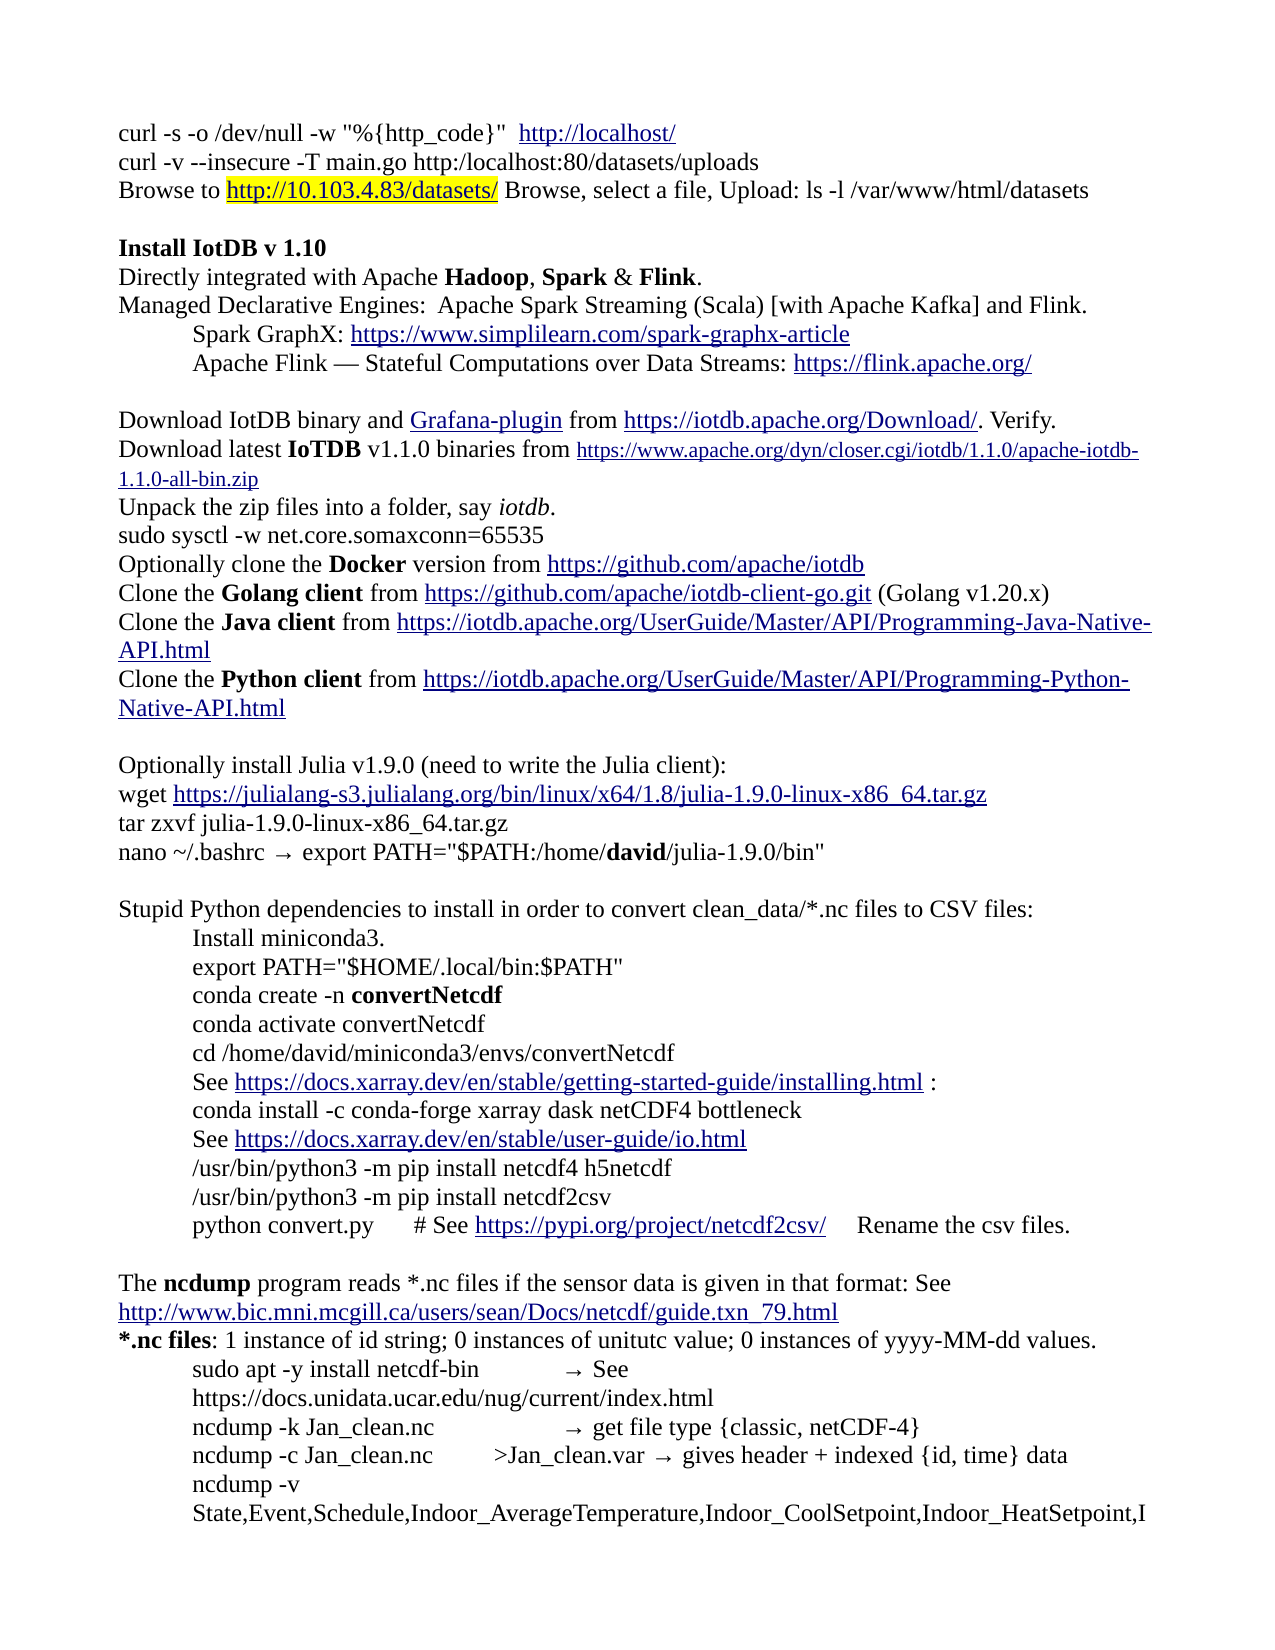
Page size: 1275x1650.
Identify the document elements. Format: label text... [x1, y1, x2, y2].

text Stupid Python dependencies to install in order to convert clean_data/*.nc files to CSV files: [118, 894, 1157, 923]
text Clone the Golang client from https://github.com/apache/iotdb-client-go.git (Golang v1.20.x) [118, 578, 1157, 607]
text /usr/bin/python3 -m pip install netcdf2csv [192, 1182, 1157, 1211]
text nano ~/.bashrc → export PATH="$PATH:/home/david/julia-1.9.0/bin" [118, 837, 1157, 866]
text curl -v --insecure -T main.go http:/localhost:80/datasets/uploads [118, 147, 1157, 176]
text Unpack the zip files into a folder, say iotdb. [118, 492, 1157, 521]
text The ncdump program reads *.nc files if the sensor data is given in that format: See http://www.bic.mni.mcgill.ca/users/sean/Docs/netcdf/guide.txn_79.html [118, 1268, 1157, 1326]
text conda activate convertNetcdf [192, 1009, 1157, 1038]
text *.nc files: 1 instance of id string; 0 instances of unitutc value; 0 instances of yyyy-MM-dd values. [118, 1326, 1157, 1354]
text python convert.py # See https://pypi.org/project/netcdf2csv/ Rename the csv files. [192, 1211, 1157, 1239]
text curl -s -o /dev/null -w "%{http_code}" http://localhost/ [118, 118, 1157, 147]
text ncdump -c Jan_clean.nc >Jan_clean.var → gives header + indexed {id, time} data [192, 1441, 1157, 1469]
text ncdump -k Jan_clean.nc → get file type {classic, netCDF-4} [192, 1412, 1157, 1441]
text export PATH="$HOME/.local/bin:$PATH" [192, 952, 1157, 981]
text See https://docs.xarray.dev/en/stable/getting-started-guide/installing.html : [192, 1067, 1157, 1096]
text See https://docs.xarray.dev/en/stable/user-guide/io.html [192, 1124, 1157, 1153]
text /usr/bin/python3 -m pip install netcdf4 h5netcdf [192, 1153, 1157, 1182]
text tar zxvf julia-1.9.0-linux-x86_64.tar.gz [118, 808, 1157, 837]
text ncdump -v State,Event,Schedule,Indoor_AverageTemperature,Indoor_CoolSetpoint,Indoor_HeatSetpoint,I [192, 1469, 1157, 1527]
text Directly integrated with Apache Hadoop, Spark & Flink. [118, 262, 1157, 291]
text wget https://julialang-s3.julialang.org/bin/linux/x64/1.8/julia-1.9.0-linux-x86_64.tar.gz [118, 779, 1157, 808]
text Spark GraphX: https://www.simplilearn.com/spark-graphx-article [192, 319, 1157, 348]
text Optionally clone the Docker version from https://github.com/apache/iotdb [118, 549, 1157, 578]
text conda install -c conda-forge xarray dask netCDF4 bottleneck [192, 1096, 1157, 1124]
text Optionally install Julia v1.9.0 (need to write the Julia client): [118, 751, 1157, 779]
text sudo apt -y install netcdf-bin → See https://docs.unidata.ucar.edu/nug/current/index.html [192, 1354, 1157, 1412]
text Install IotDB v 1.10 [118, 233, 1157, 262]
text Browse to http://10.103.4.83/datasets/ Browse, select a file, Upload: ls -l /var/www/html/datasets [118, 176, 1157, 204]
text sudo sysctl -w net.core.somaxconn=65535 [118, 521, 1157, 549]
text Download IotDB binary and Grafana-plugin from https://iotdb.apache.org/Download/. Verify. [118, 406, 1157, 434]
text conda create -n convertNetcdf [192, 981, 1157, 1009]
text cd /home/david/miniconda3/envs/convertNetcdf [192, 1038, 1157, 1067]
text Clone the Java client from https://iotdb.apache.org/UserGuide/Master/API/Programming-Java-Native-API.html [118, 607, 1157, 664]
text Clone the Python client from https://iotdb.apache.org/UserGuide/Master/API/Programming-Python-Native-API.html [118, 664, 1157, 722]
text Download latest IoTDB v1.1.0 binaries from https://www.apache.org/dyn/closer.cgi/iotdb/1.1.0/apache-iotdb-1.1.0-all-bin.zip [118, 434, 1157, 492]
text Install miniconda3. [192, 923, 1157, 952]
text Managed Declarative Engines: Apache Spark Streaming (Scala) [with Apache Kafka] and Flink. [118, 291, 1157, 319]
text Apache Flink — Stateful Computations over Data Streams: https://flink.apache.org/ [192, 348, 1157, 377]
